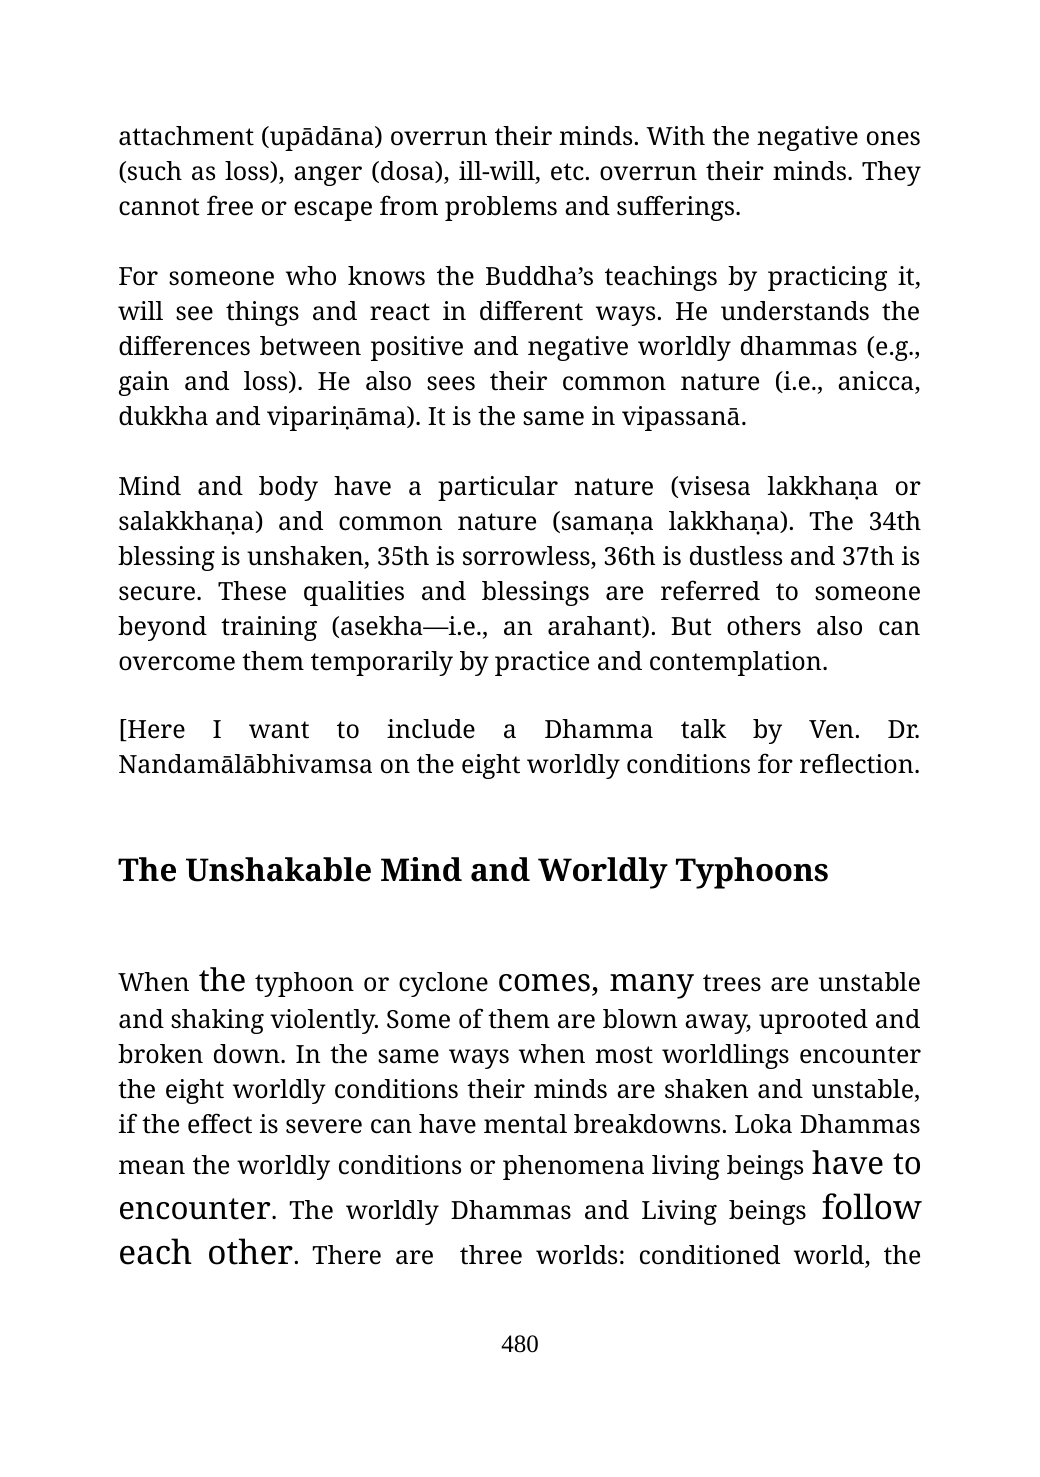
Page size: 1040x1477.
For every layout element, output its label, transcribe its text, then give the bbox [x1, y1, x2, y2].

text [Here I want to include a Dhamma talk by Ven. Dr. Nandamālābhivamsa on the eight worldly conditions for reflection. [118, 711, 922, 781]
text When the typhoon or cyclone comes, many trees are unstable and shaking violently. Some of them are blown away, uprooted and broken down. In the same ways when most worldlings encounter the eight worldly conditions their minds are shaken and unstable, if the effect is severe can have mental breakdowns. Loka Dhammas mean the worldly conditions or phenomena living beings have to encounter. The worldly Dhammas and Living beings follow each other. There are three worlds: conditioned world, the [118, 923, 922, 1274]
text The Unshakable Mind and Worldly Typhoons [118, 813, 922, 891]
text attachment (upādāna) overrun their minds. With the negative ones (such as loss), anger (dosa), ill-will, etc. overrun their minds. They cannot free or escape from problems and sufferings. For someone who knows the Buddha’s teachings by practicing it, will see things and react in different ways. He understands the differences between positive and negative worldly dhammas (e.g., gain and loss). He also sees their common nature (i.e., anicca, dukkha and vipariṇāma). It is the same in vipassanā. Mind and body have a particular nature (visesa lakkhaṇa or salakkhaṇa) and common nature (samaṇa lakkhaṇa). The 34th blessing is unshaken, 35th is sorrowless, 36th is dustless and 37th is secure. These qualities and blessings are referred to someone beyond training (asekha—i.e., an arahant). But others also can overcome them temporarily by practice and contemplation. [118, 118, 922, 678]
